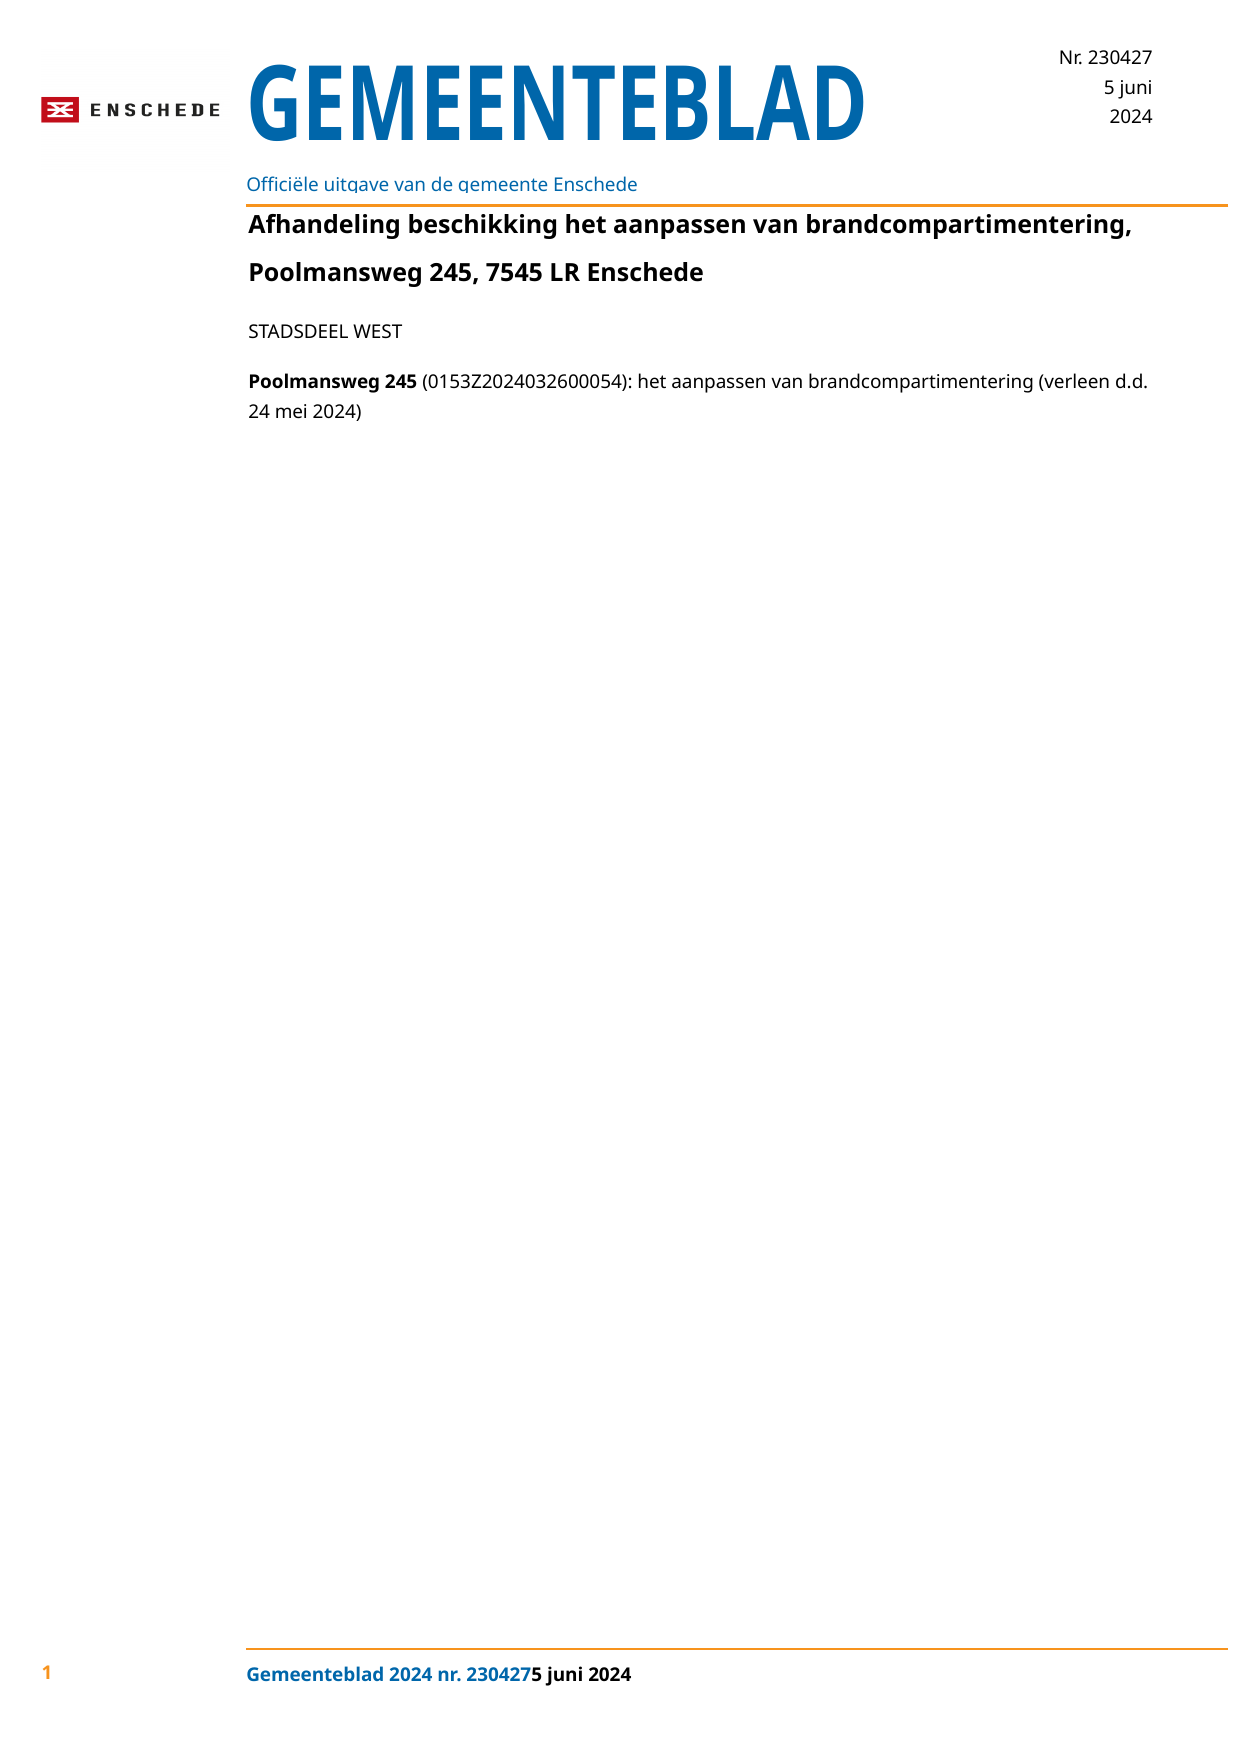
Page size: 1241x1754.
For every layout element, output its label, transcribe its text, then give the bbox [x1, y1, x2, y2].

picture [41, 47, 231, 172]
text Poolmansweg 245 (0153Z2024032600054): het aanpassen van brandcompartimentering (verleen d.d. 24 mei 2024) [248, 368, 1152, 424]
text STADSDEEL WEST [248, 318, 1152, 344]
text Afhandeling beschikking het aanpassen van brandcompartimentering, Poolmansweg 245, 7545 LR Enschede [248, 207, 1152, 288]
